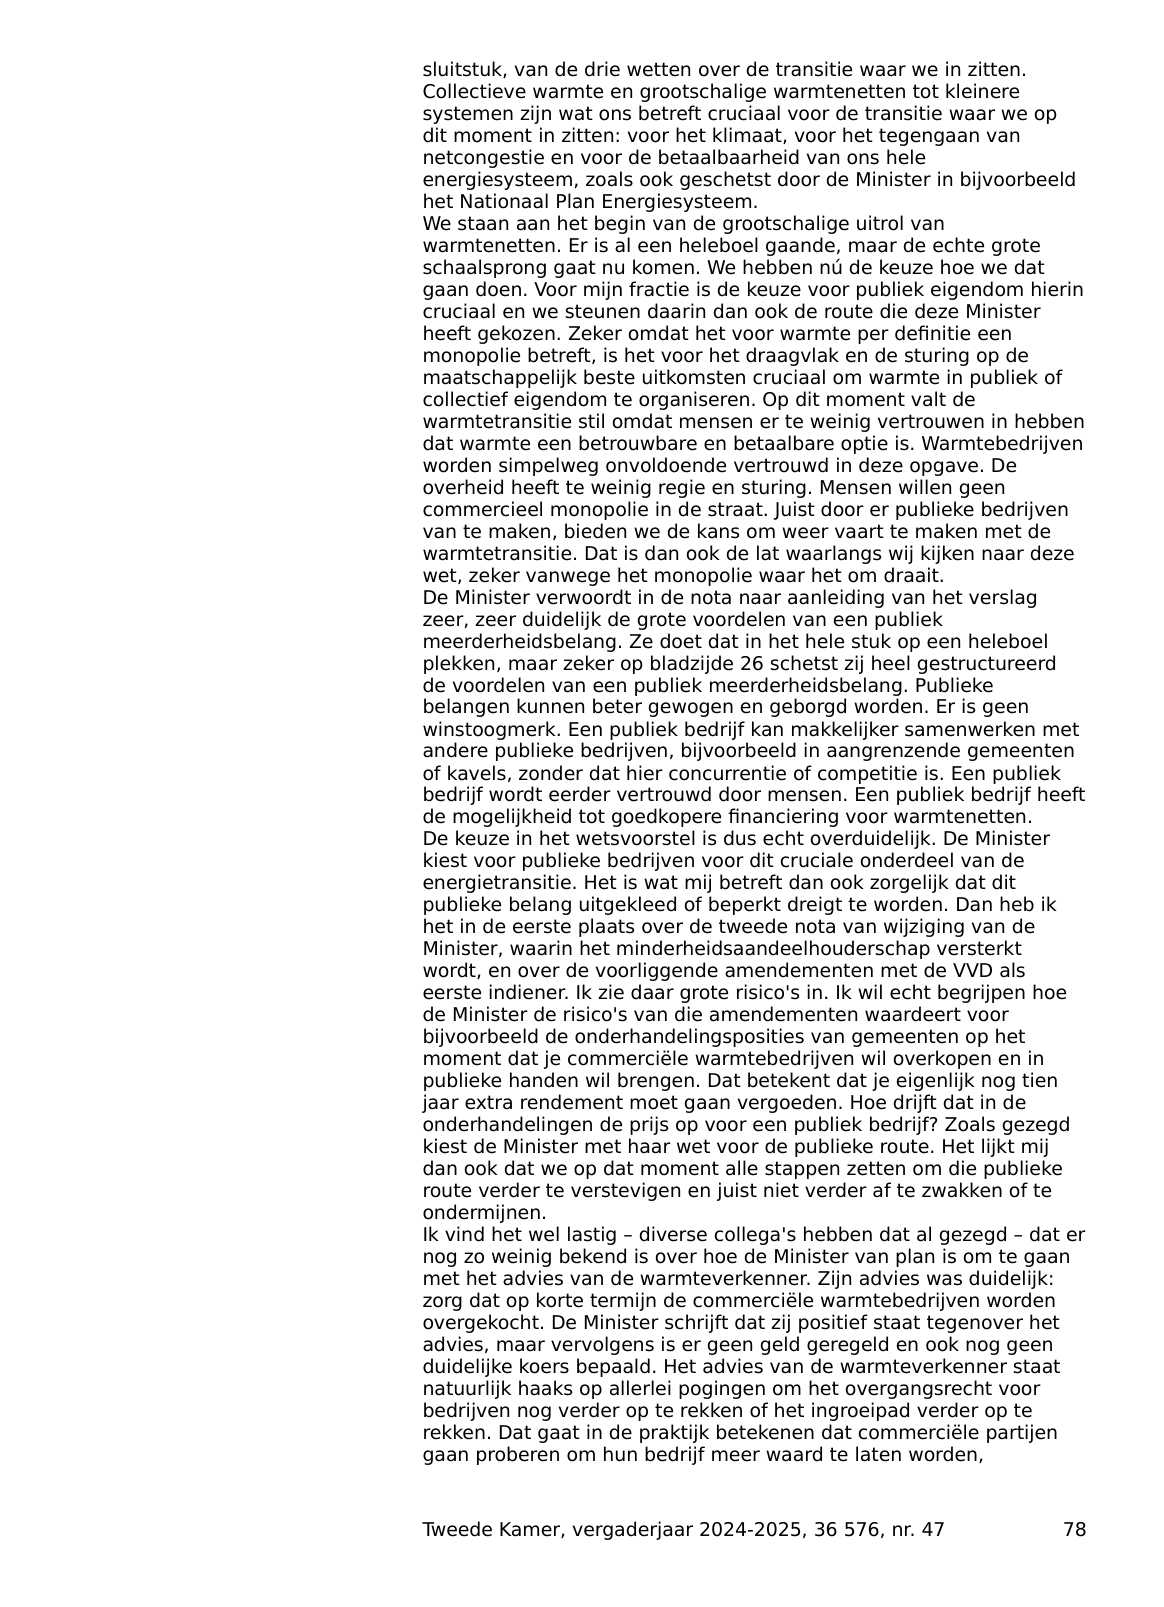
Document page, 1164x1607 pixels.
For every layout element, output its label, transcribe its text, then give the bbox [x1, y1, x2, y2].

text sluitstuk, van de drie wetten over de transitie waar we in zitten. Collectieve warmte en grootschalige warmtenetten tot kleinere systemen zijn wat ons betreft cruciaal voor de transitie waar we op dit moment in zitten: voor het klimaat, voor het tegengaan van netcongestie en voor de betaalbaarheid van ons hele energiesysteem, zoals ook geschetst door de Minister in bijvoorbeeld het Nationaal Plan Energiesysteem. [422, 59, 1087, 213]
text Ik vind het wel lastig – diverse collega's hebben dat al gezegd – dat er nog zo weinig bekend is over hoe de Minister van plan is om te gaan met het advies van de warmteverkenner. Zijn advies was duidelijk: zorg dat op korte termijn de commerciële warmtebedrijven worden overgekocht. De Minister schrijft dat zij positief staat tegenover het advies, maar vervolgens is er geen geld geregeld en ook nog geen duidelijke koers bepaald. Het advies van de warmteverkenner staat natuurlijk haaks op allerlei pogingen om het overgangsrecht voor bedrijven nog verder op te rekken of het ingroeipad verder op te rekken. Dat gaat in de praktijk betekenen dat commerciële partijen gaan proberen om hun bedrijf meer waard te laten worden, [422, 1224, 1087, 1466]
text De keuze in het wetsvoorstel is dus echt overduidelijk. De Minister kiest voor publieke bedrijven voor dit cruciale onderdeel van de energietransitie. Het is wat mij betreft dan ook zorgelijk dat dit publieke belang uitgekleed of beperkt dreigt te worden. Dan heb ik het in de eerste plaats over de tweede nota van wijziging van de Minister, waarin het minderheidsaandeelhouderschap versterkt wordt, en over de voorliggende amendementen met de VVD als eerste indiener. Ik zie daar grote risico's in. Ik wil echt begrijpen hoe de Minister de risico's van die amendementen waardeert voor bijvoorbeeld de onderhandelingsposities van gemeenten op het moment dat je commerciële warmtebedrijven wil overkopen en in publieke handen wil brengen. Dat betekent dat je eigenlijk nog tien jaar extra rendement moet gaan vergoeden. Hoe drijft dat in de onderhandelingen de prijs op voor een publiek bedrijf? Zoals gezegd kiest de Minister met haar wet voor de publieke route. Het lijkt mij dan ook dat we op dat moment alle stappen zetten om die publieke route verder te verstevigen en juist niet verder af te zwakken of te ondermijnen. [422, 828, 1087, 1224]
text De Minister verwoordt in de nota naar aanleiding van het verslag zeer, zeer duidelijk de grote voordelen van een publiek meerderheidsbelang. Ze doet dat in het hele stuk op een heleboel plekken, maar zeker op bladzijde 26 schetst zij heel gestructureerd de voordelen van een publiek meerderheidsbelang. Publieke belangen kunnen beter gewogen en geborgd worden. Er is geen winstoogmerk. Een publiek bedrijf kan makkelijker samenwerken met andere publieke bedrijven, bijvoorbeeld in aangrenzende gemeenten of kavels, zonder dat hier concurrentie of competitie is. Een publiek bedrijf wordt eerder vertrouwd door mensen. Een publiek bedrijf heeft de mogelijkheid tot goedkopere financiering voor warmtenetten. [422, 587, 1087, 828]
text We staan aan het begin van de grootschalige uitrol van warmtenetten. Er is al een heleboel gaande, maar de echte grote schaalsprong gaat nu komen. We hebben nú de keuze hoe we dat gaan doen. Voor mijn fractie is de keuze voor publiek eigendom hierin cruciaal en we steunen daarin dan ook de route die deze Minister heeft gekozen. Zeker omdat het voor warmte per definitie een monopolie betreft, is het voor het draagvlak en de sturing op de maatschappelijk beste uitkomsten cruciaal om warmte in publiek of collectief eigendom te organiseren. Op dit moment valt de warmtetransitie stil omdat mensen er te weinig vertrouwen in hebben dat warmte een betrouwbare en betaalbare optie is. Warmtebedrijven worden simpelweg onvoldoende vertrouwd in deze opgave. De overheid heeft te weinig regie en sturing. Mensen willen geen commercieel monopolie in de straat. Juist door er publieke bedrijven van te maken, bieden we de kans om weer vaart te maken met de warmtetransitie. Dat is dan ook de lat waarlangs wij kijken naar deze wet, zeker vanwege het monopolie waar het om draait. [422, 213, 1087, 587]
